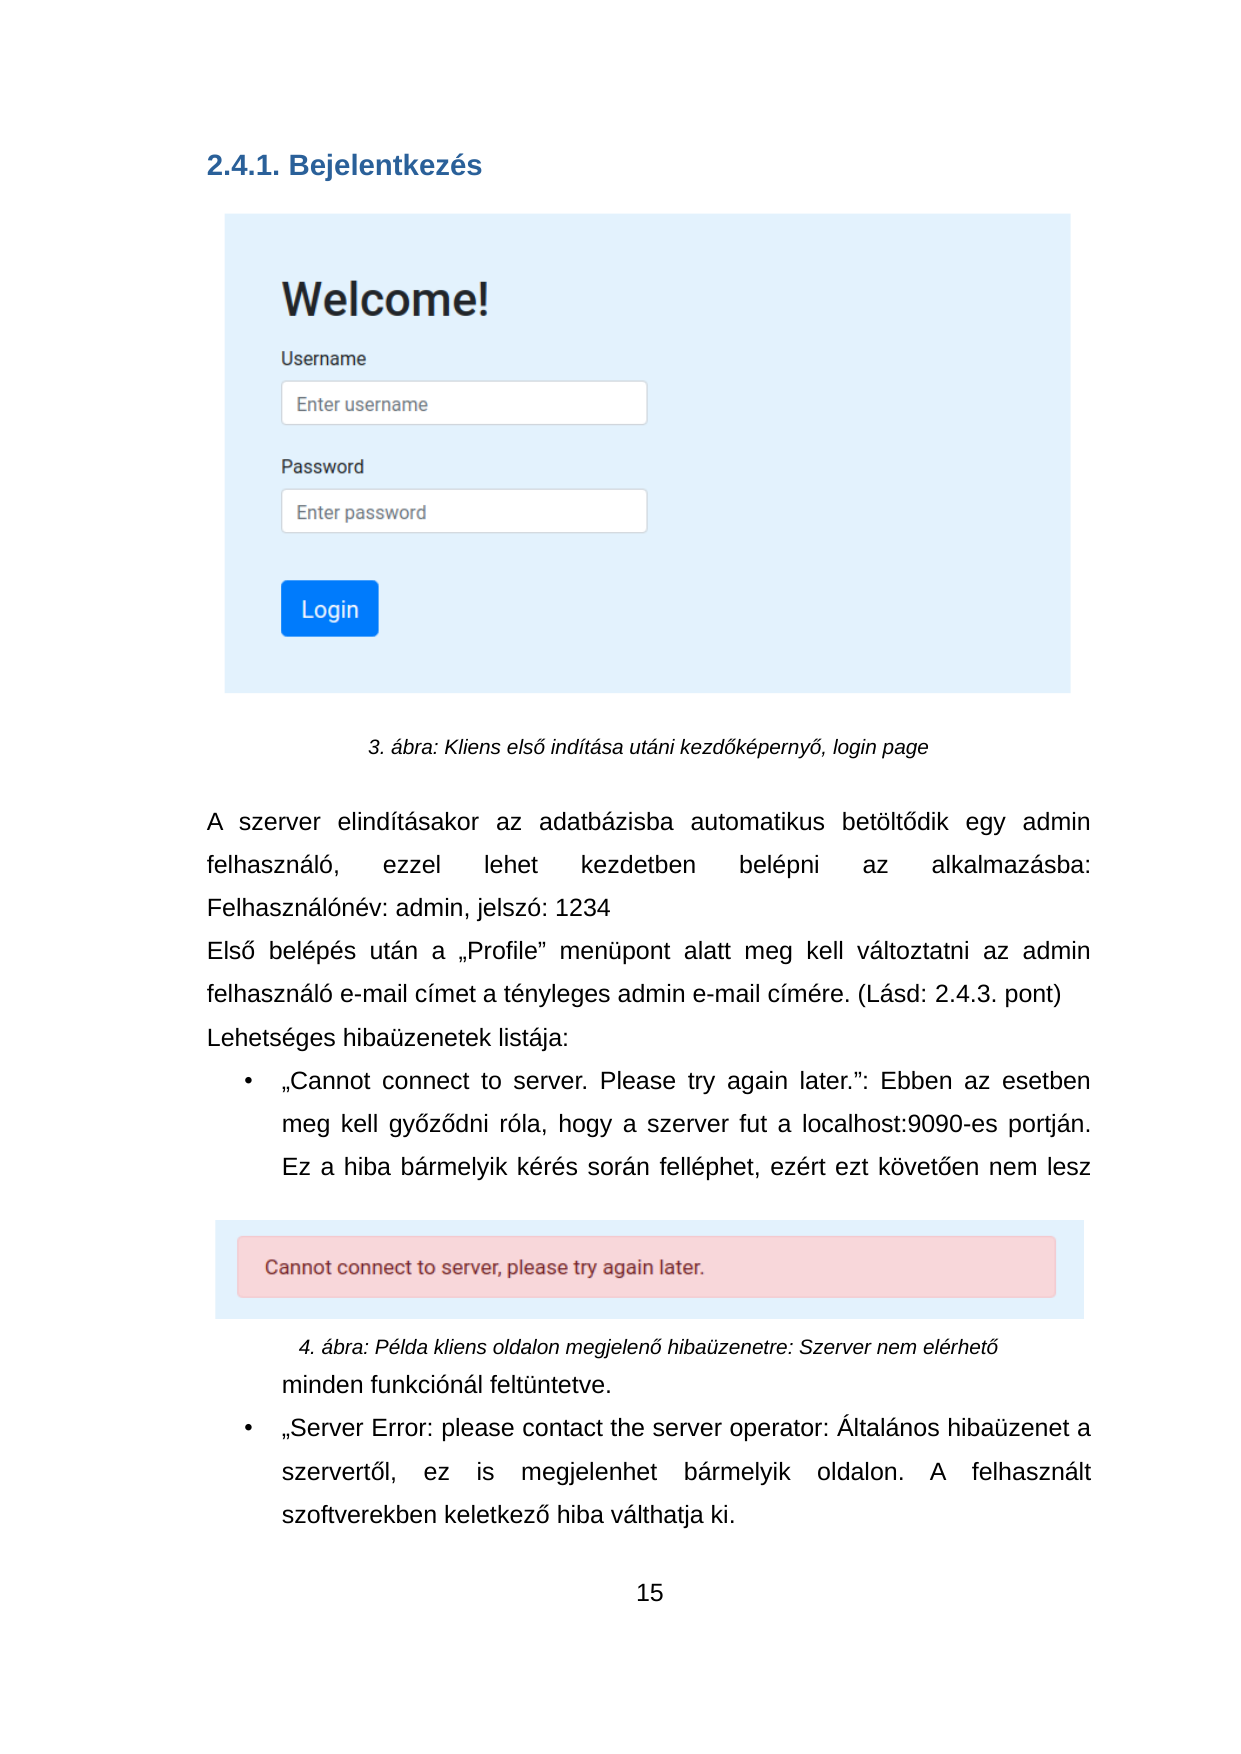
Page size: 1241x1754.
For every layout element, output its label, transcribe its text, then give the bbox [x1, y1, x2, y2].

picture [215, 1220, 1084, 1319]
text Első belépés után a „Profile” menüpont alatt meg kell változtatni az admin felhasználó e-mail címet a tényleges admin e-mail címére. (Lásd: 2.4.3. pont) [207, 936, 1093, 1008]
text Lehetséges hibaüzenetek listája: [207, 1022, 1093, 1051]
text 3. ábra: Kliens első indítása utáni kezdőképernyő, login page [207, 719, 1093, 759]
picture [206, 202, 1093, 719]
list „Server Error: please contact the server operator: Általános hibaüzenet a szervertől, ez is megjelenhet bármelyik oldalon. A felhasznált szoftverekben keletkező hiba válthatja ki. [244, 1413, 1093, 1528]
text A szerver elindításakor az adatbázisba automatikus betöltődik egy admin felhasználó, ezzel lehet kezdetben belépni az alkalmazásba: Felhasználónév: admin, jelszó: 1234 [207, 807, 1093, 922]
list „Cannot connect to server. Please try again later.”: Ebben az esetben meg kell győződni róla, hogy a szerver fut a localhost:9090-es portján. Ez a hiba bármelyik kérés során felléphet, ezért ezt követően nem lesz minden funkciónál feltüntetve. [244, 1066, 1093, 1399]
list [211, 1359, 1088, 1370]
list 4. ábra: Példa kliens oldalon megjelenő hibaüzenetre: Szerver nem elérhető [211, 1319, 1088, 1359]
subtitle Bejelentkezés [207, 148, 1093, 181]
